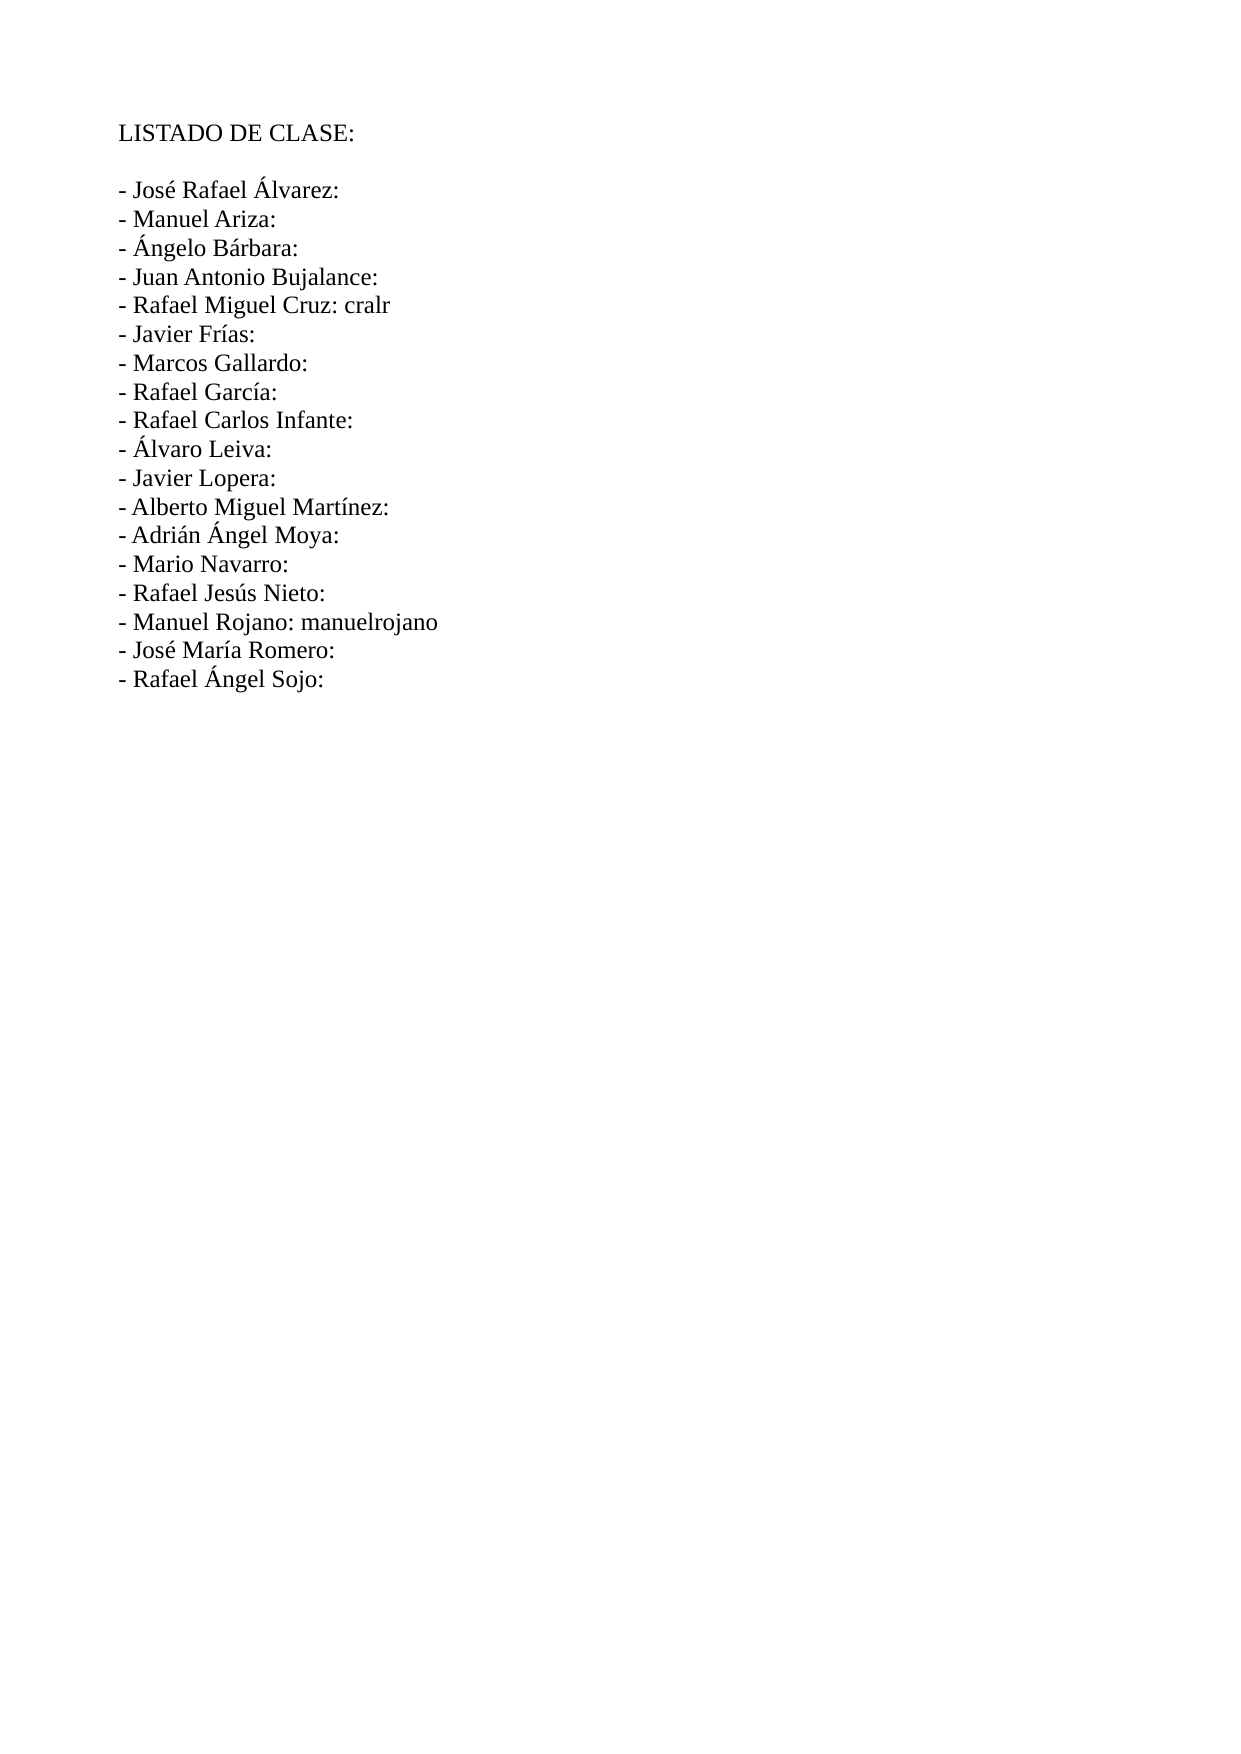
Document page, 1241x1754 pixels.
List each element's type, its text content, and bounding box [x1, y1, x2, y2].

text - José María Romero: [118, 636, 1122, 664]
text - Manuel Rojano: manuelrojano [118, 607, 1122, 636]
text - Javier Lopera: [118, 463, 1122, 492]
text - Rafael Miguel Cruz: cralr [118, 291, 1122, 319]
text - Rafael Ángel Sojo: [118, 664, 1122, 693]
text - José Rafael Álvarez: [118, 176, 1122, 204]
text - Manuel Ariza: [118, 204, 1122, 233]
text - Juan Antonio Bujalance: [118, 262, 1122, 291]
text - Rafael García: [118, 377, 1122, 406]
text - Alberto Miguel Martínez: [118, 492, 1122, 521]
text - Ángelo Bárbara: [118, 233, 1122, 262]
text LISTADO DE CLASE: [118, 118, 1122, 147]
text - Rafael Jesús Nieto: [118, 578, 1122, 607]
text - Marcos Gallardo: [118, 348, 1122, 377]
text - Mario Navarro: [118, 549, 1122, 578]
text - Rafael Carlos Infante: [118, 406, 1122, 434]
text - Javier Frías: [118, 319, 1122, 348]
text - Adrián Ángel Moya: [118, 521, 1122, 549]
text - Álvaro Leiva: [118, 434, 1122, 463]
